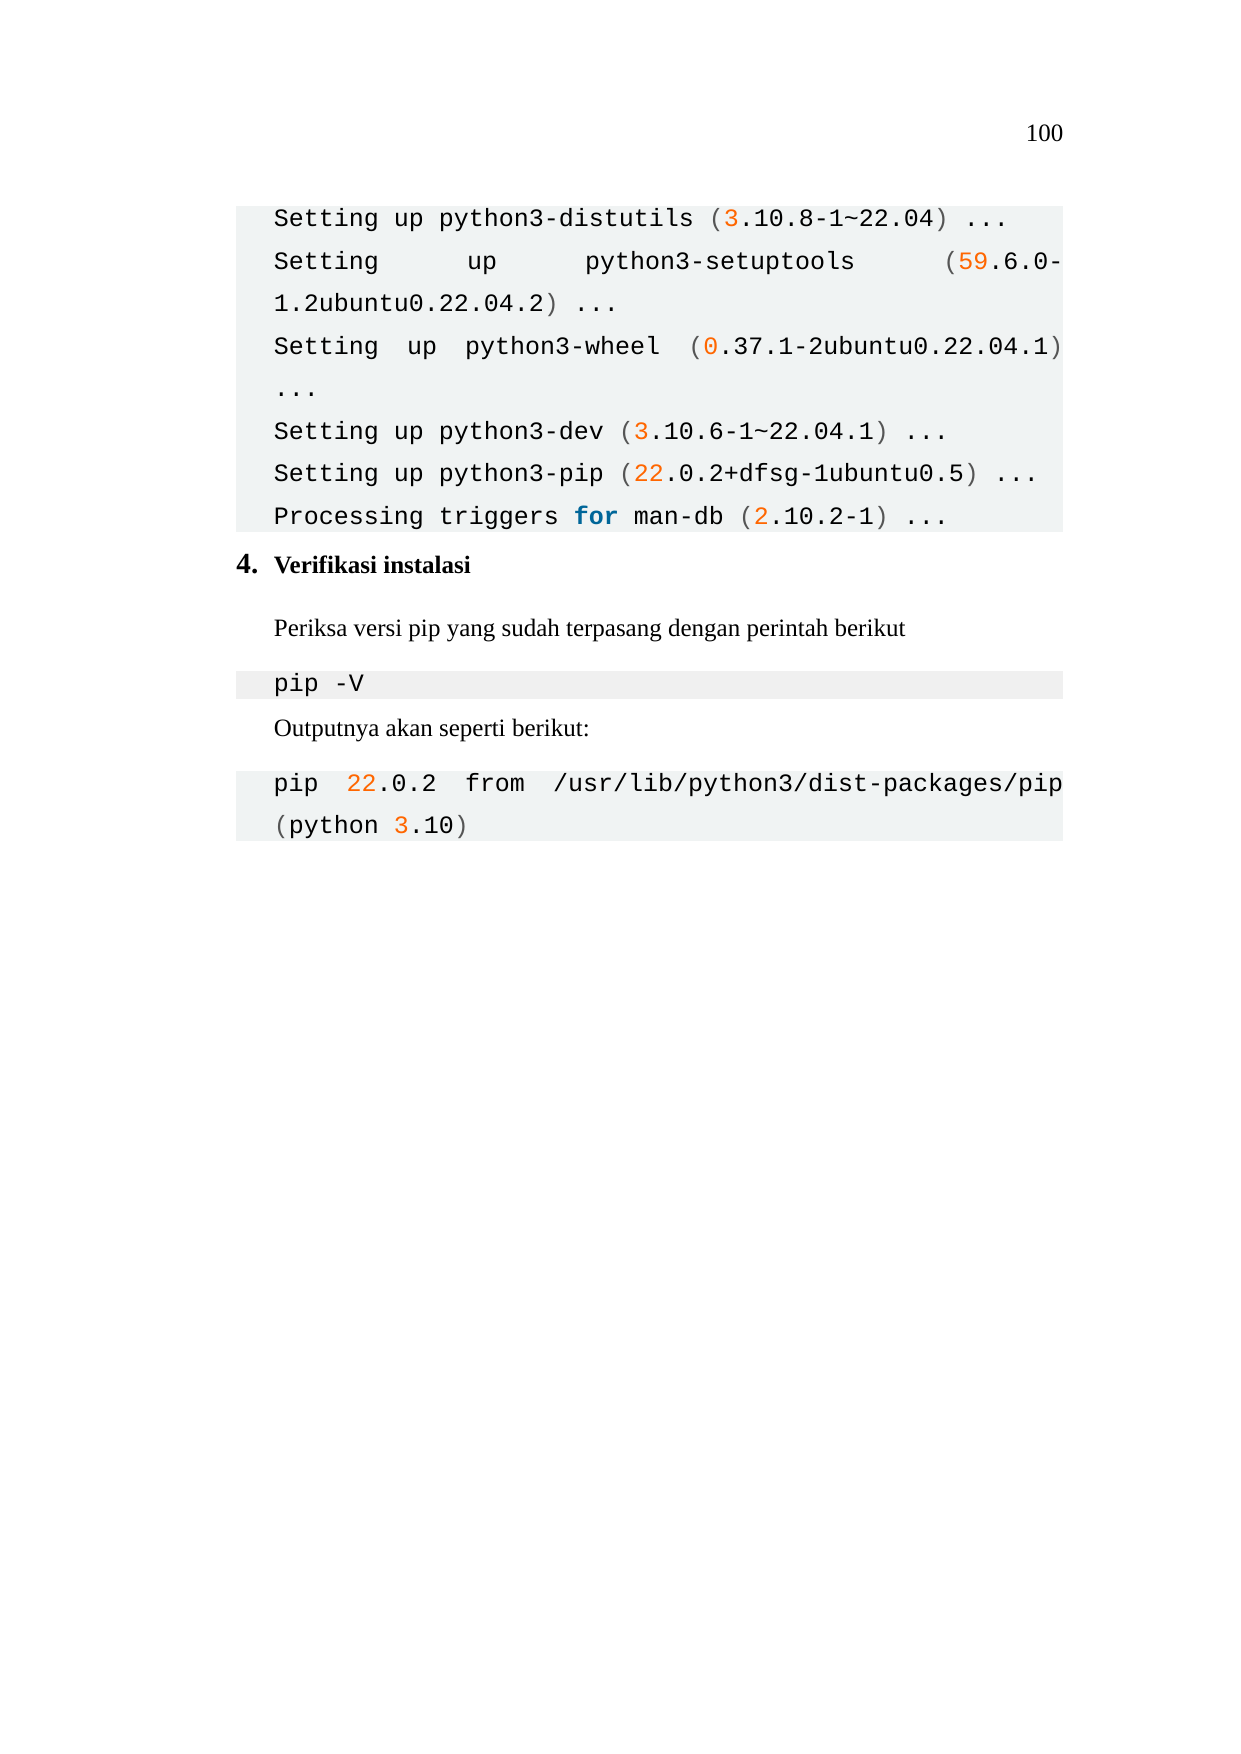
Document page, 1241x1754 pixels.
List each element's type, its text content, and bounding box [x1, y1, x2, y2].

list Setting up python3-wheel (0.37.1-2ubuntu0.22.04.1) ... [236, 333, 1063, 404]
text Outputnya akan seperti berikut: [236, 713, 1063, 742]
list Verifikasi instalasi [236, 546, 1063, 579]
list Setting up python3-dev (3.10.6-1~22.04.1) ... [236, 418, 1063, 447]
list Setting up python3-distutils (3.10.8-1~22.04) ... [236, 206, 1063, 234]
text pip -V [236, 671, 1063, 699]
text pip 22.0.2 from /usr/lib/python3/dist-packages/pip (python 3.10) [236, 771, 1063, 841]
list Setting up python3-setuptools (59.6.0-1.2ubuntu0.22.04.2) ... [236, 248, 1063, 319]
list Periksa versi pip yang sudah terpasang dengan perintah berikut [236, 613, 1063, 642]
list Setting up python3-pip (22.0.2+dfsg-1ubuntu0.5) ... [236, 461, 1063, 489]
list Processing triggers for man-db (2.10.2-1) ... [236, 503, 1063, 532]
